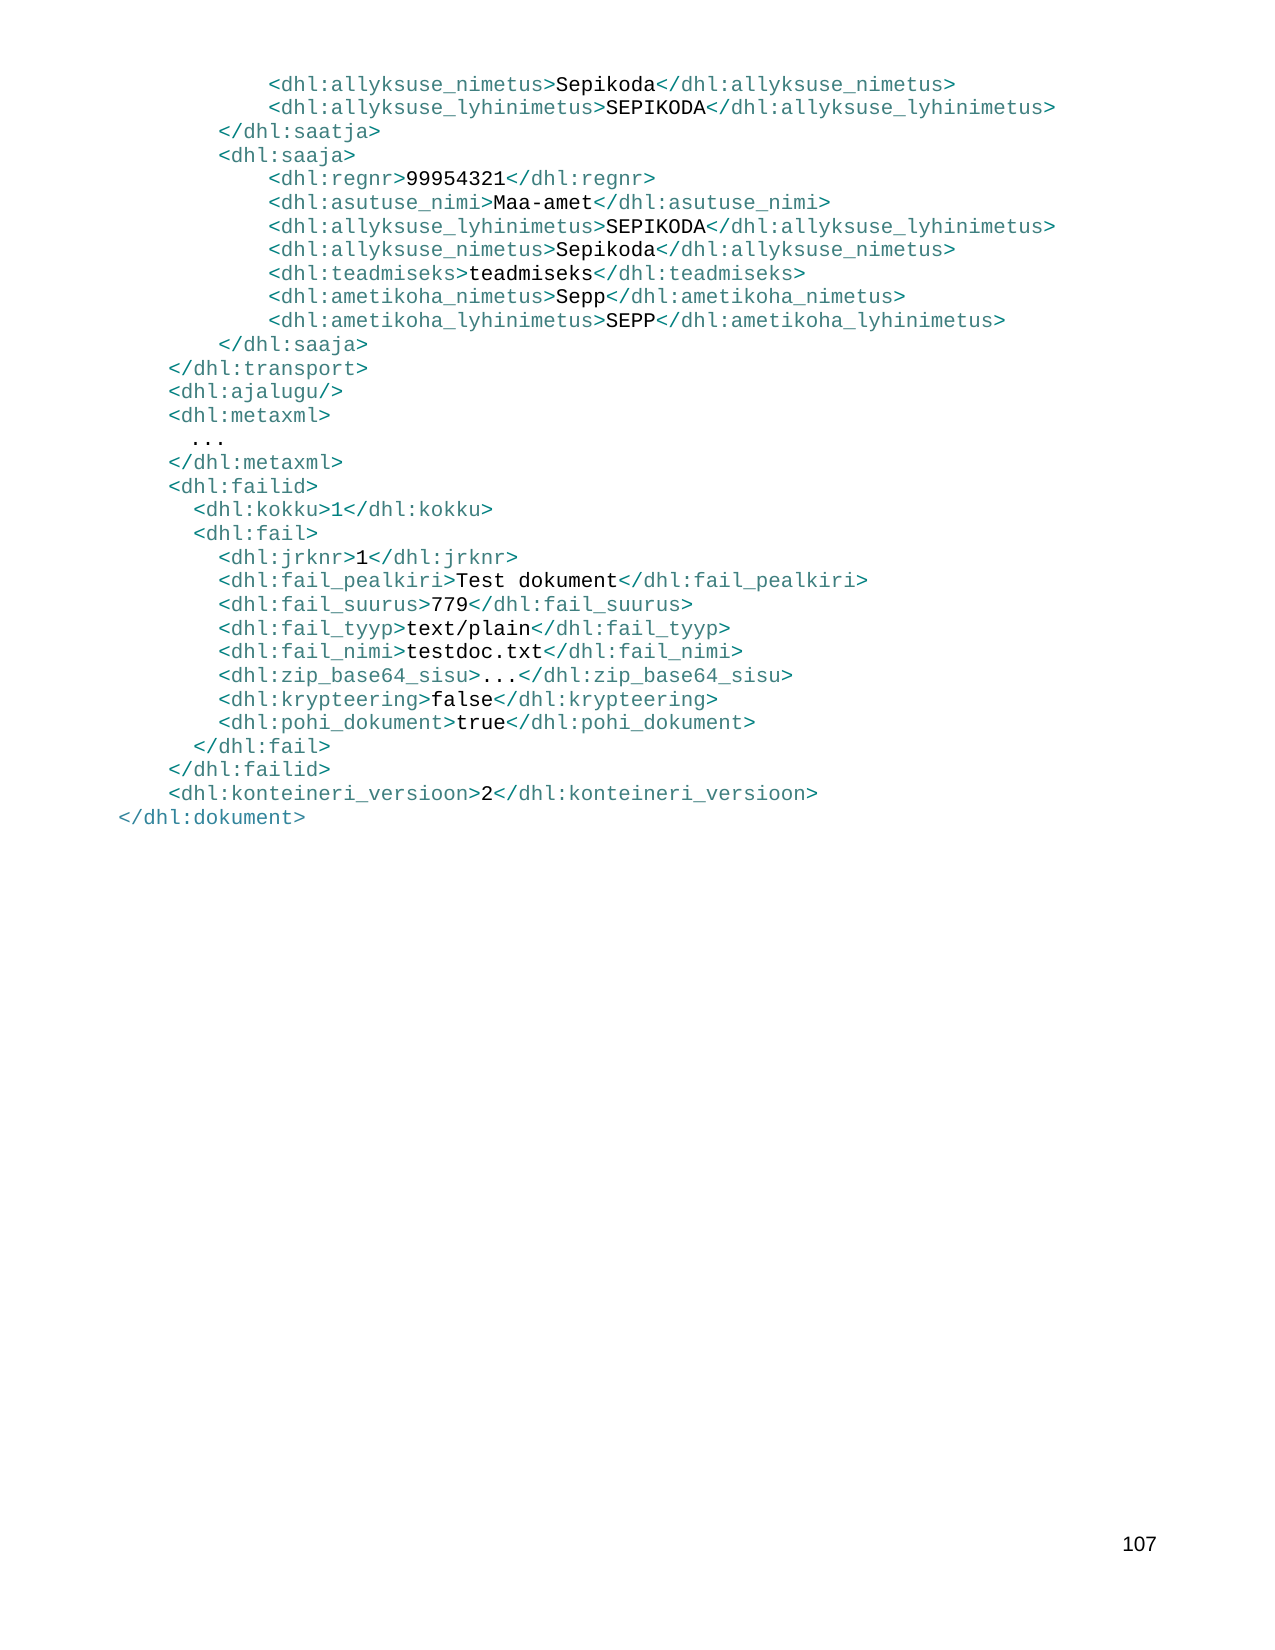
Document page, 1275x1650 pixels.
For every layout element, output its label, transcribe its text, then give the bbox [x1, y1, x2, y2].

text <dhl:metaxml> [118, 405, 1157, 428]
text <dhl:fail_nimi>testdoc.txt</dhl:fail_nimi> [118, 641, 1157, 665]
text <dhl:allyksuse_lyhinimetus>SEPIKODA</dhl:allyksuse_lyhinimetus> [118, 216, 1157, 239]
text <dhl:ametikoha_nimetus>Sepp</dhl:ametikoha_nimetus> [118, 287, 1157, 310]
text <dhl:failid> [118, 476, 1157, 499]
text <dhl:pohi_dokument>true</dhl:pohi_dokument> [118, 712, 1157, 736]
text </dhl:fail> [118, 736, 1157, 759]
text <dhl:allyksuse_nimetus>Sepikoda</dhl:allyksuse_nimetus> [118, 239, 1157, 263]
text <dhl:jrknr>1</dhl:jrknr> [118, 547, 1157, 570]
text <dhl:zip_base64_sisu>...</dhl:zip_base64_sisu> [118, 665, 1157, 688]
text <dhl:fail_tyyp>text/plain</dhl:fail_tyyp> [118, 618, 1157, 641]
text <dhl:kokku>1</dhl:kokku> [118, 499, 1157, 523]
text <dhl:ametikoha_lyhinimetus>SEPP</dhl:ametikoha_lyhinimetus> [118, 310, 1157, 334]
text <dhl:krypteering>false</dhl:krypteering> [118, 688, 1157, 712]
text ... [118, 428, 1157, 452]
text <dhl:fail_suurus>779</dhl:fail_suurus> [118, 594, 1157, 618]
text <dhl:allyksuse_nimetus>Sepikoda</dhl:allyksuse_nimetus> [118, 74, 1157, 97]
text </dhl:metaxml> [118, 452, 1157, 476]
text <dhl:ajalugu/> [118, 381, 1157, 405]
text <dhl:teadmiseks>teadmiseks</dhl:teadmiseks> [118, 263, 1157, 287]
text <dhl:fail_pealkiri>Test dokument</dhl:fail_pealkiri> [118, 570, 1157, 594]
text </dhl:saatja> [118, 121, 1157, 145]
text <dhl:saaja> [118, 145, 1157, 168]
text <dhl:asutuse_nimi>Maa-amet</dhl:asutuse_nimi> [118, 192, 1157, 216]
text <dhl:allyksuse_lyhinimetus>SEPIKODA</dhl:allyksuse_lyhinimetus> [118, 97, 1157, 121]
text </dhl:saaja> [118, 334, 1157, 357]
text </dhl:failid> [118, 759, 1157, 783]
text </dhl:transport> [118, 357, 1157, 381]
text <dhl:konteineri_versioon>2</dhl:konteineri_versioon> </dhl:dokument> [118, 783, 1157, 830]
text <dhl:regnr>99954321</dhl:regnr> [118, 168, 1157, 192]
text <dhl:fail> [118, 523, 1157, 547]
